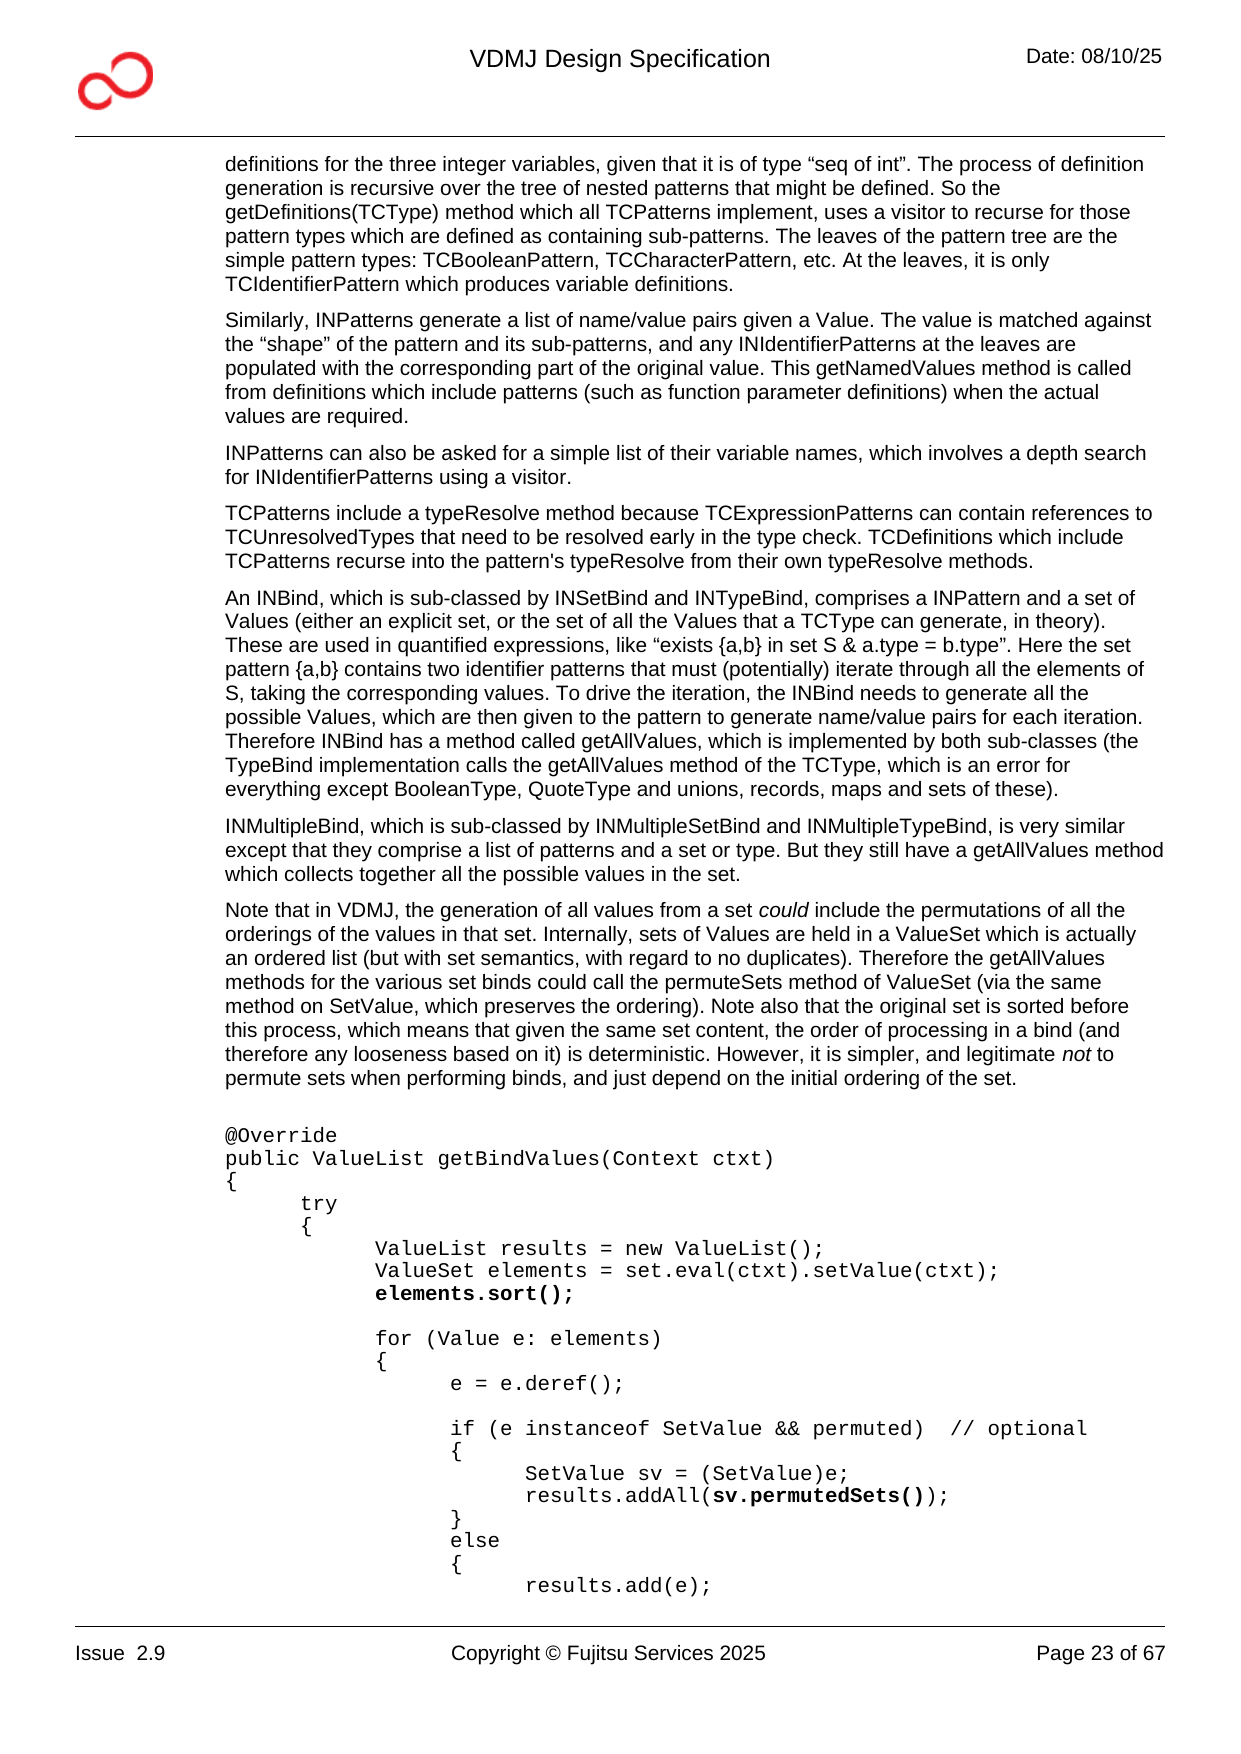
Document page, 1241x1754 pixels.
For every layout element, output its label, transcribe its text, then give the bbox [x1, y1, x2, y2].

picture [78, 44, 153, 120]
text TCPatterns include a typeResolve method because TCExpressionPatterns can contain references to TCUnresolvedTypes that need to be resolved early in the type check. TCDefinitions which include TCPatterns recurse into the pattern's typeResolve from their own typeResolve methods. [225, 501, 1165, 573]
text { [225, 1170, 1165, 1192]
text @Override [225, 1125, 1165, 1147]
text results.add(e); [225, 1575, 1165, 1597]
text if (e instanceof SetValue && permuted) // optional [225, 1417, 1165, 1440]
text definitions for the three integer variables, given that it is of type “seq of int”. The process of definition generation is recursive over the tree of nested patterns that might be defined. So the getDefinitions(TCType) method which all TCPatterns implement, uses a visitor to recurse for those pattern types which are defined as containing sub-patterns. The leaves of the pattern tree are the simple pattern types: TCBooleanPattern, TCCharacterPattern, etc. At the leaves, it is only TCIdentifierPattern which produces variable definitions. [225, 152, 1165, 296]
text public ValueList getBindValues(Context ctxt) [225, 1147, 1165, 1170]
text ValueList results = new ValueList(); [225, 1237, 1165, 1260]
text elements.sort(); [225, 1282, 1165, 1305]
text Similarly, INPatterns generate a list of name/value pairs given a Value. The value is matched against the “shape” of the pattern and its sub-patterns, and any INIdentifierPatterns at the leaves are populated with the corresponding part of the original value. This getNamedValues method is called from definitions which include patterns (such as function parameter definitions) when the actual values are required. [225, 309, 1165, 428]
text for (Value e: elements) [225, 1327, 1165, 1350]
text e = e.deref(); [225, 1372, 1165, 1395]
text } [225, 1507, 1165, 1530]
text else [225, 1530, 1165, 1552]
text { [225, 1350, 1165, 1372]
text SetValue sv = (SetValue)e; [225, 1462, 1165, 1485]
text { [225, 1215, 1165, 1237]
text results.addAll(sv.permutedSets()); [225, 1485, 1165, 1507]
text try [225, 1192, 1165, 1215]
text { [225, 1440, 1165, 1462]
text INMultipleBind, which is sub-classed by INMultipleSetBind and INMultipleTypeBind, is very similar except that they comprise a list of patterns and a set or type. But they still have a getAllValues method which collects together all the possible values in the set. [225, 814, 1165, 886]
text ValueSet elements = set.eval(ctxt).setValue(ctxt); [225, 1260, 1165, 1282]
text { [225, 1552, 1165, 1575]
text An INBind, which is sub-classed by INSetBind and INTypeBind, comprises a INPattern and a set of Values (either an explicit set, or the set of all the Values that a TCType can generate, in theory). These are used in quantified expressions, like “exists {a,b} in set S & a.type = b.type”. Here the set pattern {a,b} contains two identifier patterns that must (potentially) iterate through all the elements of S, taking the corresponding values. To drive the iteration, the INBind needs to generate all the possible Values, which are then given to the pattern to generate name/value pairs for each iteration. Therefore INBind has a method called getAllValues, which is implemented by both sub-classes (the TypeBind implementation calls the getAllValues method of the TCType, which is an error for everything except BooleanType, QuoteType and unions, records, maps and sets of these). [225, 586, 1165, 801]
text Note that in VDMJ, the generation of all values from a set could include the permutations of all the orderings of the values in that set. Internally, sets of Values are held in a ValueSet which is actually an ordered list (but with set semantics, with regard to no duplicates). Therefore the getAllValues methods for the various set binds could call the permuteSets method of ValueSet (via the same method on SetValue, which preserves the ordering). Note also that the original set is sorted before this process, which means that given the same set content, the order of processing in a bind (and therefore any looseness based on it) is deterministic. However, it is simpler, and legitimate not to permute sets when performing binds, and just depend on the initial ordering of the set. [225, 898, 1165, 1090]
text INPatterns can also be asked for a simple list of their variable names, which involves a depth search for INIdentifierPatterns using a visitor. [225, 441, 1165, 489]
